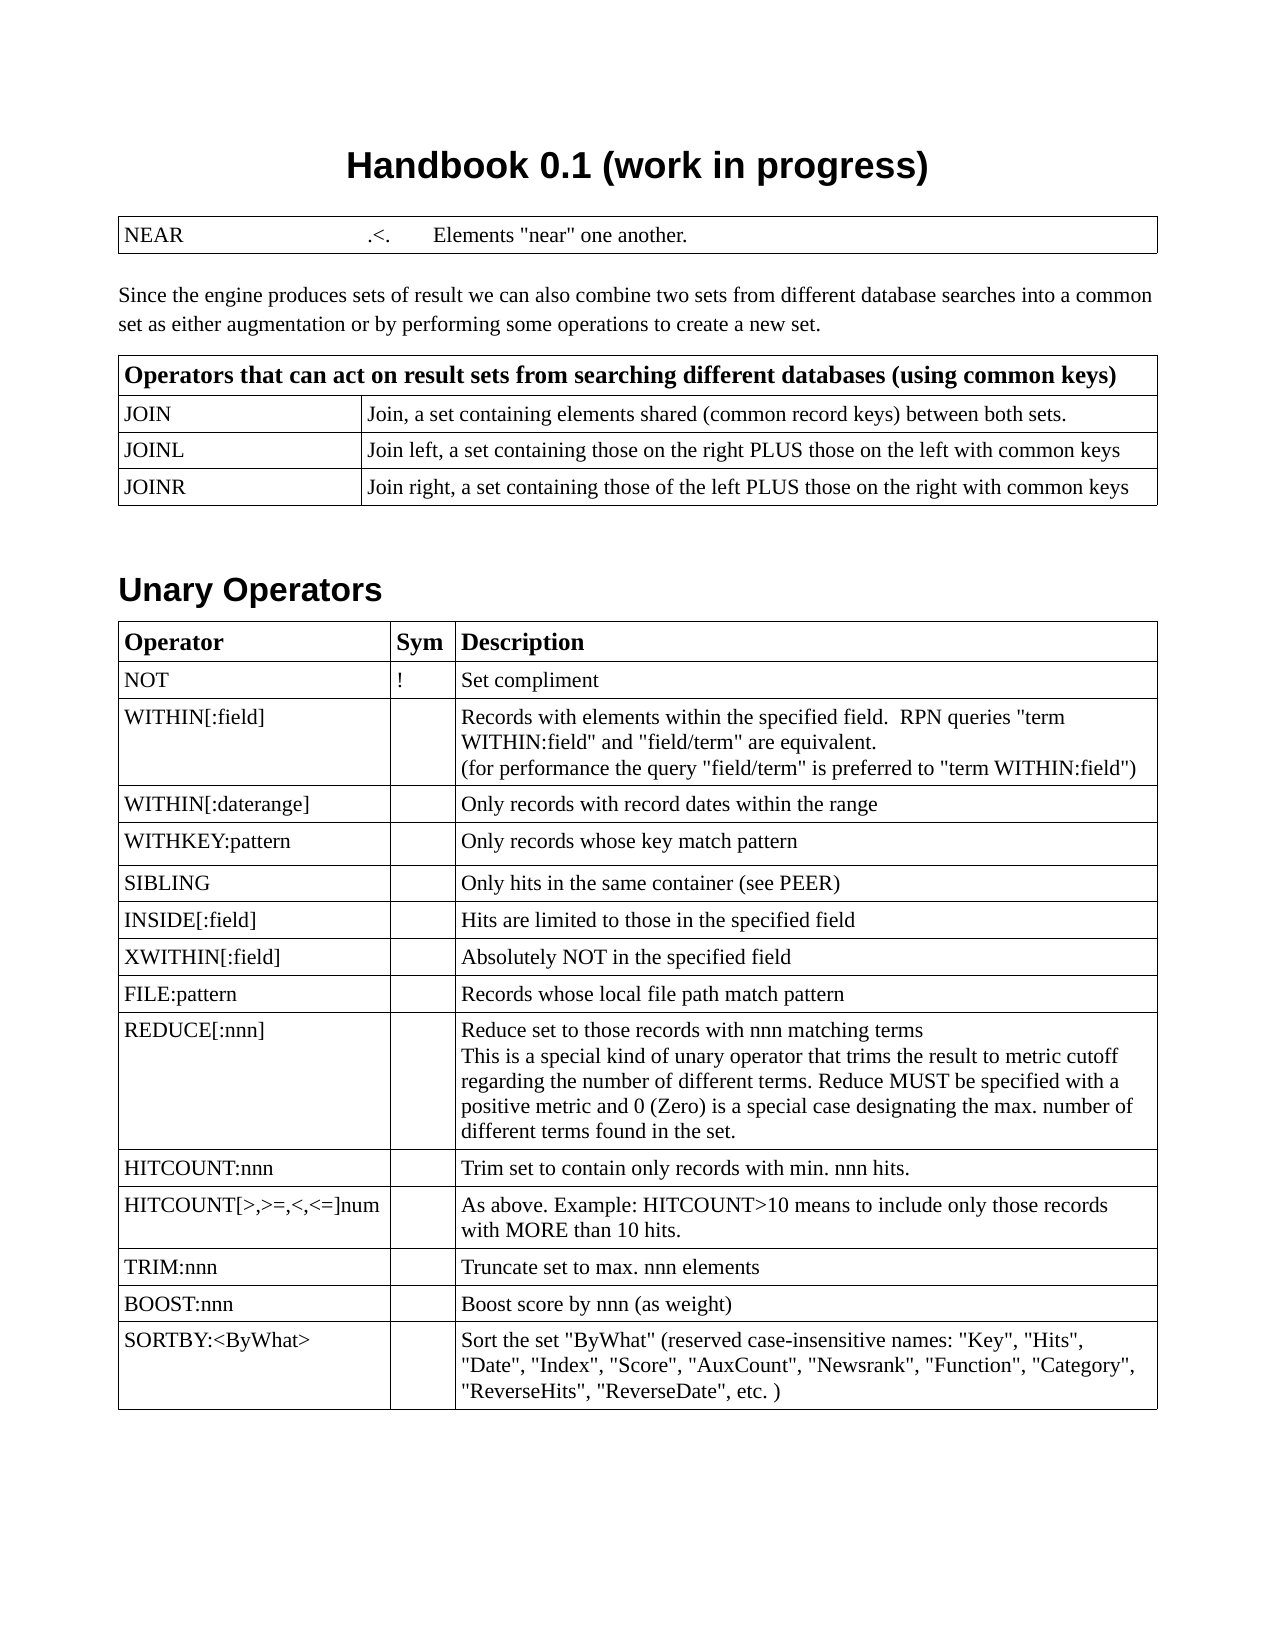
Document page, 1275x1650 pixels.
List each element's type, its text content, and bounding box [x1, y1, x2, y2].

table_header Description [456, 622, 1157, 661]
table_cell HITCOUNT[>,>=,<,<=]num [119, 1187, 390, 1248]
table_cell Sort the set "ByWhat" (reserved case-insensitive names: "Key", "Hits", "Date", "Index", "Score", "AuxCount", "Newsrank", "Function", "Category", "ReverseHits", "ReverseDate", etc. ) [456, 1322, 1157, 1409]
table_cell WITHKEY:pattern [119, 823, 390, 864]
table_cell Records with elements within the specified field. RPN queries "term WITHIN:field" and "field/term" are equivalent. (for performance the query "field/term" is preferred to "term WITHIN:field") [456, 699, 1157, 785]
table_cell Boost score by nnn (as weight) [456, 1286, 1157, 1321]
table_cell Truncate set to max. nnn elements [456, 1249, 1157, 1285]
table_cell As above. Example: HITCOUNT>10 means to include only those records with MORE than 10 hits. [456, 1187, 1157, 1248]
subtitle Unary Operators [118, 570, 1157, 609]
table_cell Elements "near" one another. [427, 217, 1157, 252]
table_cell [391, 823, 455, 864]
table_cell [391, 1322, 455, 1409]
table_cell Hits are limited to those in the specified field [456, 902, 1157, 938]
table_cell HITCOUNT:nnn [119, 1150, 390, 1186]
table_cell Join right, a set containing those of the left PLUS those on the right with common keys [362, 469, 1157, 505]
text Since the engine produces sets of result we can also combine two sets from different database searches into a common set as either augmentation or by performing some operations to create a new set. [118, 282, 1157, 336]
table_cell Only hits in the same container (see PEER) [456, 866, 1157, 901]
table_cell TRIM:nnn [119, 1249, 390, 1285]
table_cell Join, a set containing elements shared (common record keys) between both sets. [362, 396, 1157, 432]
table_cell ! [391, 662, 455, 698]
table_cell SORTBY:<ByWhat> [119, 1322, 390, 1409]
table_cell JOIN [119, 396, 361, 432]
table_cell [391, 902, 455, 938]
table_cell .<. [361, 217, 427, 252]
table_cell [391, 1286, 455, 1321]
table_cell JOINL [119, 433, 361, 468]
table_cell BOOST:nnn [119, 1286, 390, 1321]
table_header Sym [391, 622, 455, 661]
table_cell NOT [119, 662, 390, 698]
table_cell [391, 1013, 455, 1149]
table_header Operator [119, 622, 390, 661]
table_cell [391, 786, 455, 822]
table_cell WITHIN[:field] [119, 699, 390, 785]
table_cell [391, 1249, 455, 1285]
table_cell INSIDE[:field] [119, 902, 390, 938]
table_cell [391, 866, 455, 901]
table_cell XWITHIN[:field] [119, 939, 390, 975]
table_cell [391, 939, 455, 975]
table_cell Join left, a set containing those on the right PLUS those on the left with common keys [362, 433, 1157, 468]
table_cell [391, 1187, 455, 1248]
table_cell Records whose local file path match pattern [456, 976, 1157, 1012]
table_cell Set compliment [456, 662, 1157, 698]
table_cell [391, 1150, 455, 1186]
table_cell Reduce set to those records with nnn matching terms This is a special kind of unary operator that trims the result to metric cutoff regarding the number of different terms. Reduce MUST be specified with a positive metric and 0 (Zero) is a special case designating the max. number of different terms found in the set. [456, 1013, 1157, 1149]
table_cell REDUCE[:nnn] [119, 1013, 390, 1149]
table_cell Absolutely NOT in the specified field [456, 939, 1157, 975]
table_cell JOINR [119, 469, 361, 505]
table_cell Only records whose key match pattern [456, 823, 1157, 864]
table_cell SIBLING [119, 866, 390, 901]
table_header Operators that can act on result sets from searching different databases (using common keys) [119, 356, 1157, 395]
table_cell FILE:pattern [119, 976, 390, 1012]
table_cell [391, 976, 455, 1012]
table_cell [391, 699, 455, 785]
table_cell Only records with record dates within the range [456, 786, 1157, 822]
table_cell Trim set to contain only records with min. nnn hits. [456, 1150, 1157, 1186]
table_cell NEAR [119, 217, 361, 252]
table_cell WITHIN[:daterange] [119, 786, 390, 822]
